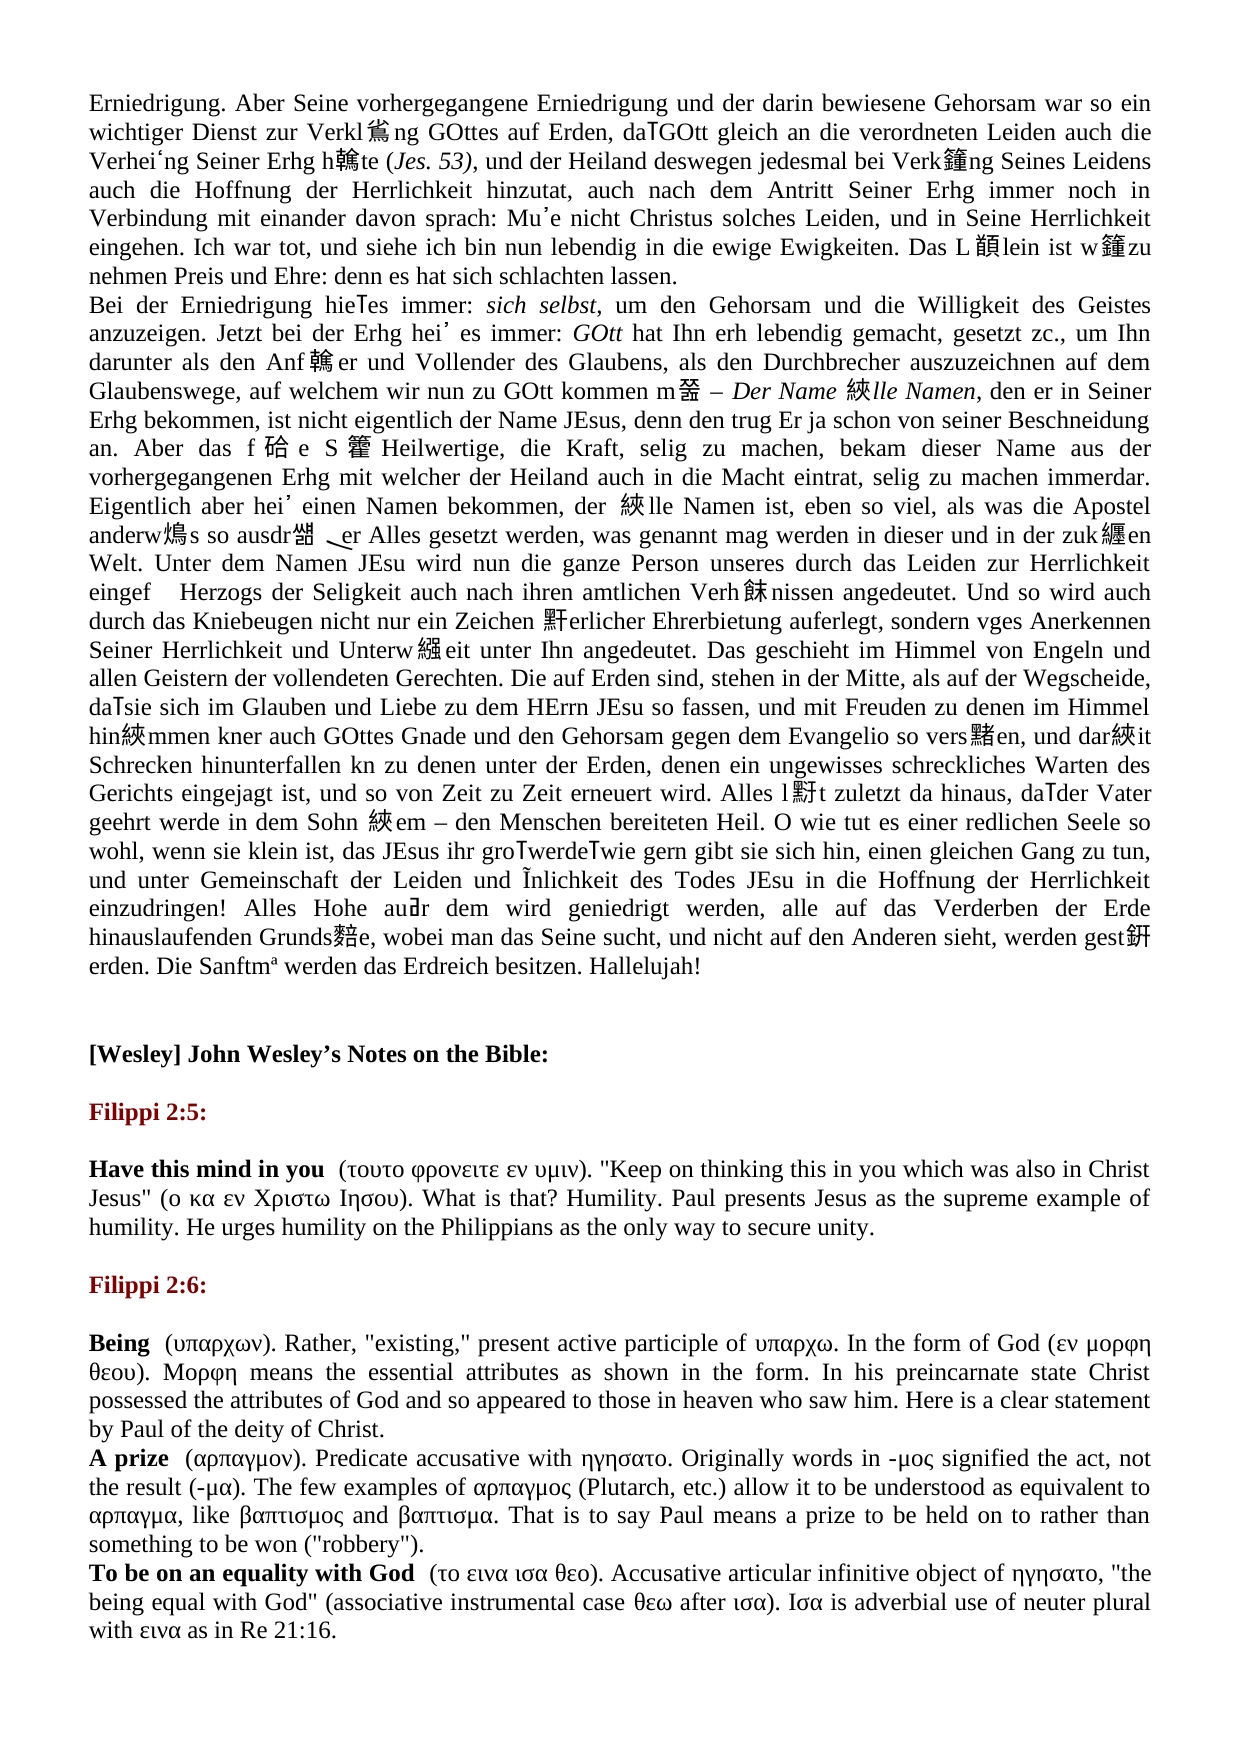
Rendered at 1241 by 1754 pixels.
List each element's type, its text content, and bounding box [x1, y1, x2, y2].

text To be on an equality with God (το εινα ισα θεο). Accusative articular infinitive object of ηγησατο, "the being equal with God" (associative instrumental case θεω after ισα). Ισα is adverbial use of neuter plural with εινα as in Re 21:16. [88, 1558, 1152, 1644]
text Bei der Erniedrigung hieߠes immer: sich selbst, um den Gehorsam und die Willigkeit des Geistes anzuzeigen. Jetzt bei der Erhg heiߴ es immer: GOtt hat Ihn erh lebendig gemacht, gesetzt zc., um Ihn darunter als den Anf䮧er und Vollender des Glaubens, als den Durchbrecher auszuzeichnen auf dem Glaubenswege, auf welchem wir nun zu GOtt kommen m쭖 – Der Name 綊lle Namen, den er in Seiner Erhg bekommen, ist nicht eigentlich der Name JEsus, denn den trug Er ja schon von seiner Beschneidung an. Aber das f硆e S籗Heilwertige, die Kraft, selig zu machen, bekam dieser Name aus der vorhergegangenen Erhg mit welcher der Heiland auch in die Macht eintrat, selig zu machen immerdar. Eigentlich aber heiߴ einen Namen bekommen, der 綊lle Namen ist, eben so viel, als was die Apostel anderw䲴s so ausdr썖 ܢer Alles gesetzt werden, was genannt mag werden in dieser und in der zuk纒en Welt. Unter dem Namen JEsu wird nun die ganze Person unseres durch das Leiden zur Herrlichkeit eingef઒ Herzogs der Seligkeit auch nach ihren amtlichen Verh䬴nissen angedeutet. Und so wird auch durch das Kniebeugen nicht nur ein Zeichen 䵟erlicher Ehrerbietung auferlegt, sondern vges Anerkennen Seiner Herrlichkeit und Unterw繦eit unter Ihn angedeutet. Das geschieht im Himmel von Engeln und allen Geistern der vollendeten Gerechten. Die auf Erden sind, stehen in der Mitte, als auf der Wegscheide, daߠsie sich im Glauben und Liebe zu dem HErrn JEsu so fassen, und mit Freuden zu denen im Himmel hin綊mmen kner auch GOttes Gnade und den Gehorsam gegen dem Evangelio so vers䵭en, und dar綊it Schrecken hinunterfallen kn zu denen unter der Erden, denen ein ungewisses schreckliches Warten des Gerichts eingejagt ist, und so von Zeit zu Zeit erneuert wird. Alles l䵦t zuletzt da hinaus, daߠder Vater geehrt werde in dem Sohn 綊em – den Menschen bereiteten Heil. O wie tut es einer redlichen Seele so wohl, wenn sie klein ist, das JEsus ihr groߠwerdeߠwie gern gibt sie sich hin, einen gleichen Gang zu tun, und unter Gemeinschaft der Leiden und Ĩnlichkeit des Todes JEsu in die Hoffnung der Herrlichkeit einzudringen! Alles Hohe auߥr dem wird geniedrigt werden, alle auf das Verderben der Erde hinauslaufenden Grunds䴺e, wobei man das Seine sucht, und nicht auf den Anderen sieht, werden gest銒erden. Die Sanftmª werden das Erdreich besitzen. Hallelujah! [88, 290, 1152, 980]
text [Wesley] John Wesley’s Notes on the Bible: [88, 1039, 1152, 1068]
text Have this mind in you (τουτο φρονειτε εν υμιν). "Keep on thinking this in you which was also in Christ Jesus" (ο κα εν Χριστω Ιησου). What is that? Humility. Paul presents Jesus as the supreme example of humility. He urges humility on the Philippians as the only way to secure unity. [88, 1154, 1152, 1241]
text A prize (αρπαγμον). Predicate accusative with ηγησατο. Originally words in -μος signified the act, not the result (-μα). The few examples of αρπαγμος (Plutarch, etc.) allow it to be understood as equivalent to αρπαγμα, like βαπτισμος and βαπτισμα. That is to say Paul means a prize to be held on to rather than something to be won ("robbery"). [88, 1443, 1152, 1558]
text Filippi 2:5: [88, 1097, 1152, 1126]
text Being (υπαρχων). Rather, "existing," present active participle of υπαρχω. In the form of God (εν μορφη θεου). Μορφη means the essential attributes as shown in the form. In his preincarnate state Christ possessed the attributes of God and so appeared to those in heaven who saw him. Here is a clear statement by Paul of the deity of Christ. [88, 1328, 1152, 1443]
text Filippi 2:6: [88, 1270, 1152, 1299]
text Erniedrigung. Aber Seine vorhergegangene Erniedrigung und der darin bewiesene Gehorsam war so ein wichtiger Dienst zur Verkl䲵ng GOttes auf Erden, daߠGOtt gleich an die verordneten Leiden auch die Verheiߵng Seiner Erhg h䮧te (Jes. 53), und der Heiland deswegen jedesmal bei Verk籦ng Seines Leidens auch die Hoffnung der Herrlichkeit hinzutat, auch nach dem Antritt Seiner Erhg immer noch in Verbindung mit einander davon sprach: Muߴe nicht Christus solches Leiden, und in Seine Herrlichkeit eingehen. Ich war tot, und siehe ich bin nun lebendig in die ewige Ewigkeiten. Das L䭭lein ist w籦zu nehmen Preis und Ehre: denn es hat sich schlachten lassen. [88, 88, 1152, 290]
